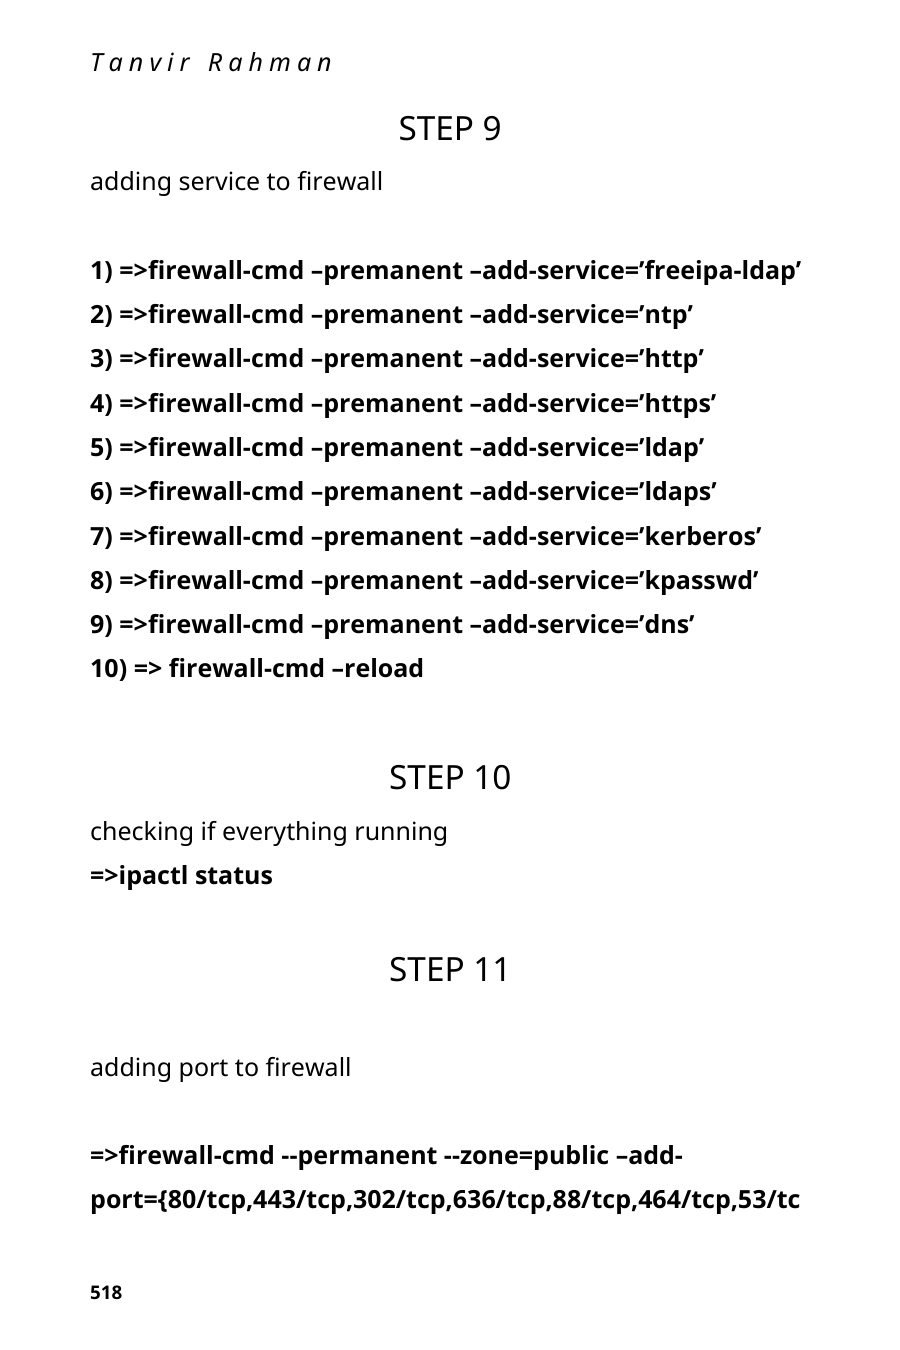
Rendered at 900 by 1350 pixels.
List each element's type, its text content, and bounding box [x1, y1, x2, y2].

text STEP 10 [90, 754, 810, 799]
text =>firewall-cmd --permanent --zone=public –add-port={80/tcp,443/tcp,302/tcp,636/tcp,88/tcp,464/tcp,53/tc [90, 1138, 810, 1216]
text 3) =>firewall-cmd –premanent –add-service=’http’ [90, 341, 810, 375]
text =>ipactl status [90, 857, 810, 891]
text 5) =>firewall-cmd –premanent –add-service=’ldap’ [90, 429, 810, 464]
text 7) =>firewall-cmd –premanent –add-service=’kerberos’ [90, 518, 810, 552]
text STEP 9 [90, 105, 810, 150]
text 10) => firewall-cmd –reload [90, 651, 810, 685]
text 8) =>firewall-cmd –premanent –add-service=’kpasswd’ [90, 562, 810, 596]
text 6) =>firewall-cmd –premanent –add-service=’ldaps’ [90, 474, 810, 508]
text 2) =>firewall-cmd –premanent –add-service=’ntp’ [90, 297, 810, 331]
text checking if everything running [90, 813, 810, 847]
text 9) =>firewall-cmd –premanent –add-service=’dns’ [90, 607, 810, 641]
text STEP 11 [90, 946, 810, 991]
text adding port to firewall [90, 1049, 810, 1083]
text 4) =>firewall-cmd –premanent –add-service=’https’ [90, 385, 810, 419]
text adding service to firewall [90, 164, 810, 198]
text 1) =>firewall-cmd –premanent –add-service=’freeipa-ldap’ [90, 252, 810, 287]
